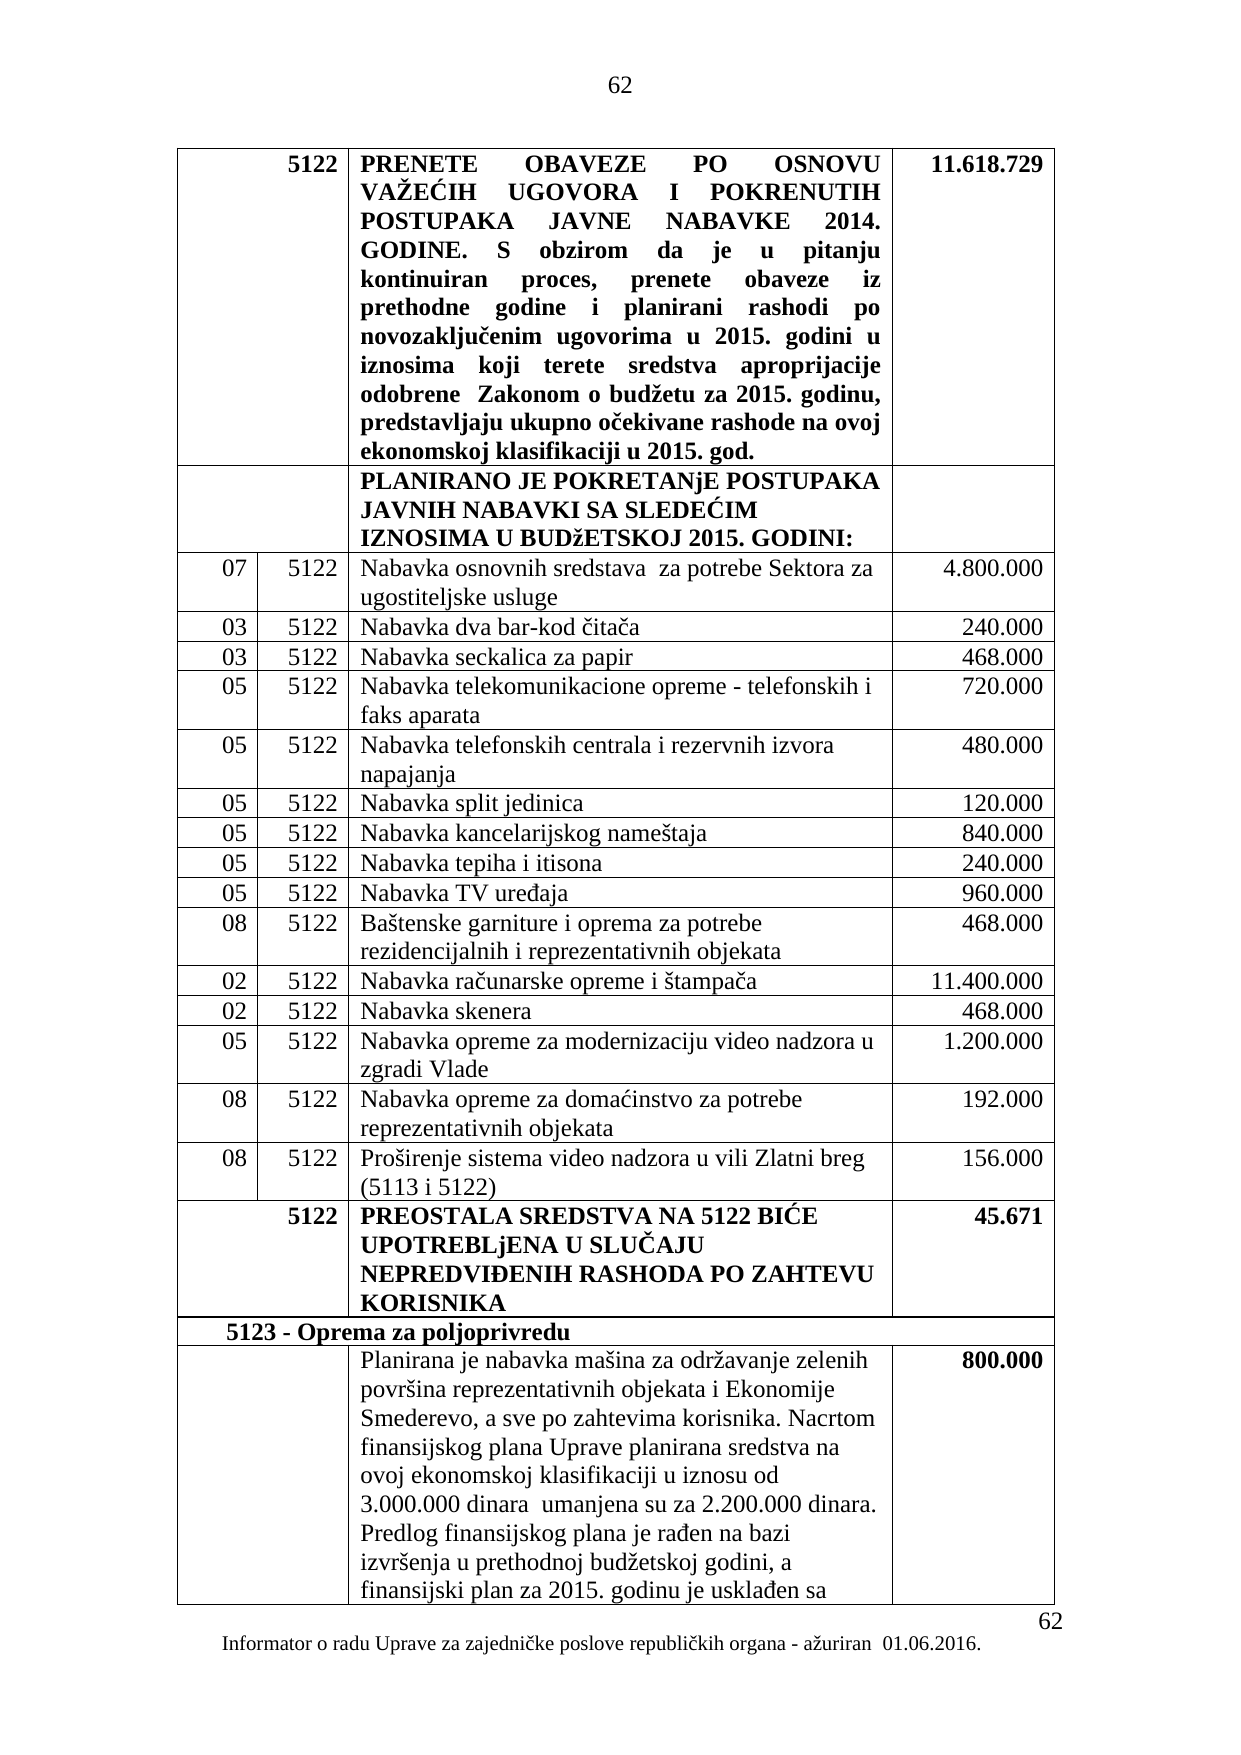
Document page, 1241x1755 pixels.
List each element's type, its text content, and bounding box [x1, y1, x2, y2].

table_cell 240.000 [893, 612, 1054, 641]
table_cell 03 [178, 642, 257, 670]
table_cell 5122 [258, 818, 348, 847]
table_cell 45.671 [893, 1201, 1054, 1316]
table_cell Nabavka računarske opreme i štampača [349, 966, 892, 995]
table_cell 5122 [258, 553, 348, 611]
table_cell Nabavka telekomunikacione opreme - telefonskih i faks aparata [349, 671, 892, 729]
table_cell 5122 [258, 848, 348, 877]
table_cell 5123 - Oprema za polјoprivredu [178, 1318, 1054, 1344]
table_cell Nabavka tepiha i itisona [349, 848, 892, 877]
table_cell Nabavka kancelarijskog nameštaja [349, 818, 892, 847]
table_cell 08 [178, 1084, 257, 1142]
table_cell 120.000 [893, 789, 1054, 817]
table_cell 156.000 [893, 1143, 1054, 1200]
table_cell [893, 466, 1054, 552]
table_cell 08 [178, 1143, 257, 1200]
table_cell 02 [178, 996, 257, 1025]
table_cell 468.000 [893, 996, 1054, 1025]
table_cell Nabavka osnovnih sredstava za potrebe Sektora za ugostitelјske usluge [349, 553, 892, 611]
table_cell 192.000 [893, 1084, 1054, 1142]
table_cell PRENETE OBAVEZE PO OSNOVU VAŽEĆIH UGOVORA I POKRENUTIH POSTUPAKA JAVNE NABAVKE 2014. GODINE. S obzirom da je u pitanju kontinuiran proces, prenete obaveze iz prethodne godine i planirani rashodi po novozaklјučenim ugovorima u 2015. godini u iznosima koji terete sredstva aproprijacije odobrene Zakonom o budžetu za 2015. godinu, predstavlјaju ukupno očekivane rashode na ovoj ekonomskoj klasifikaciji u 2015. god. [349, 149, 892, 465]
table_cell 5122 [258, 1026, 348, 1083]
table_cell Nabavka split jedinica [349, 789, 892, 817]
table_cell Nabavka opreme za domaćinstvo za potrebe reprezentativnih objekata [349, 1084, 892, 1142]
table_cell Nabavka seckalica za papir [349, 642, 892, 670]
table_cell 4.800.000 [893, 553, 1054, 611]
table_cell 5122 [258, 908, 348, 965]
table_cell PLANIRANO JE POKRETANјE POSTUPAKA JAVNIH NABAVKI SA SLEDEĆIM IZNOSIMA U BUDžETSKOJ 2015. GODINI: [349, 466, 892, 552]
table_cell 240.000 [893, 848, 1054, 877]
table_cell 05 [178, 671, 257, 729]
table_cell 480.000 [893, 730, 1054, 787]
table_cell 5122 [258, 612, 348, 641]
table_cell Nabavka skenera [349, 996, 892, 1025]
table_cell 1.200.000 [893, 1026, 1054, 1083]
table_cell Nabavka TV uređaja [349, 878, 892, 907]
table_cell 468.000 [893, 908, 1054, 965]
table_cell 5122 [178, 1201, 348, 1316]
table_cell 05 [178, 848, 257, 877]
table_cell 5122 [178, 149, 348, 465]
table_cell 468.000 [893, 642, 1054, 670]
table_cell Nabavka opreme za modernizaciju video nadzora u zgradi Vlade [349, 1026, 892, 1083]
table_cell 05 [178, 818, 257, 847]
table_cell Planirana je nabavka mašina za održavanje zelenih površina reprezentativnih objekata i Ekonomije Smederevo, a sve po zahtevima korisnika. Nacrtom finansijskog plana Uprave planirana sredstva na ovoj ekonomskoj klasifikaciji u iznosu od 3.000.000 dinara umanjena su za 2.200.000 dinara. Predlog finansijskog plana je rađen na bazi izvršenja u prethodnoj budžetskoj godini, a finansijski plan za 2015. godinu je usklađen sa [349, 1346, 892, 1604]
table_cell 5122 [258, 878, 348, 907]
table_cell 720.000 [893, 671, 1054, 729]
table_cell 800.000 [893, 1346, 1054, 1604]
table_cell 05 [178, 1026, 257, 1083]
table_cell 840.000 [893, 818, 1054, 847]
table_cell 11.618.729 [893, 149, 1054, 465]
table_cell 5122 [258, 996, 348, 1025]
table_cell 08 [178, 908, 257, 965]
table_cell 5122 [258, 642, 348, 670]
table_cell 5122 [258, 730, 348, 787]
table_cell 05 [178, 789, 257, 817]
table_cell 02 [178, 966, 257, 995]
table_cell Nabavka telefonskih centrala i rezervnih izvora napajanja [349, 730, 892, 787]
table_cell 5122 [258, 966, 348, 995]
table_cell 11.400.000 [893, 966, 1054, 995]
table_cell 5122 [258, 1084, 348, 1142]
table_cell [178, 1346, 348, 1604]
table_cell 960.000 [893, 878, 1054, 907]
table_cell 05 [178, 878, 257, 907]
table_cell Nabavka dva bar-kod čitača [349, 612, 892, 641]
table_cell Proširenje sistema video nadzora u vili Zlatni breg (5113 i 5122) [349, 1143, 892, 1200]
table_cell 5122 [258, 1143, 348, 1200]
table_cell Baštenske garniture i oprema za potrebe rezidencijalnih i reprezentativnih objekata [349, 908, 892, 965]
table_cell 05 [178, 730, 257, 787]
table_cell PREOSTALA SREDSTVA NA 5122 BIĆE UPOTREBLjENA U SLUČAJU NEPREDVIĐENIH RASHODA PO ZAHTEVU KORISNIKA [349, 1201, 892, 1316]
table_cell 5122 [258, 671, 348, 729]
table_cell 5122 [258, 789, 348, 817]
table_cell [178, 466, 348, 552]
table_cell 03 [178, 612, 257, 641]
table_cell 07 [178, 553, 257, 611]
